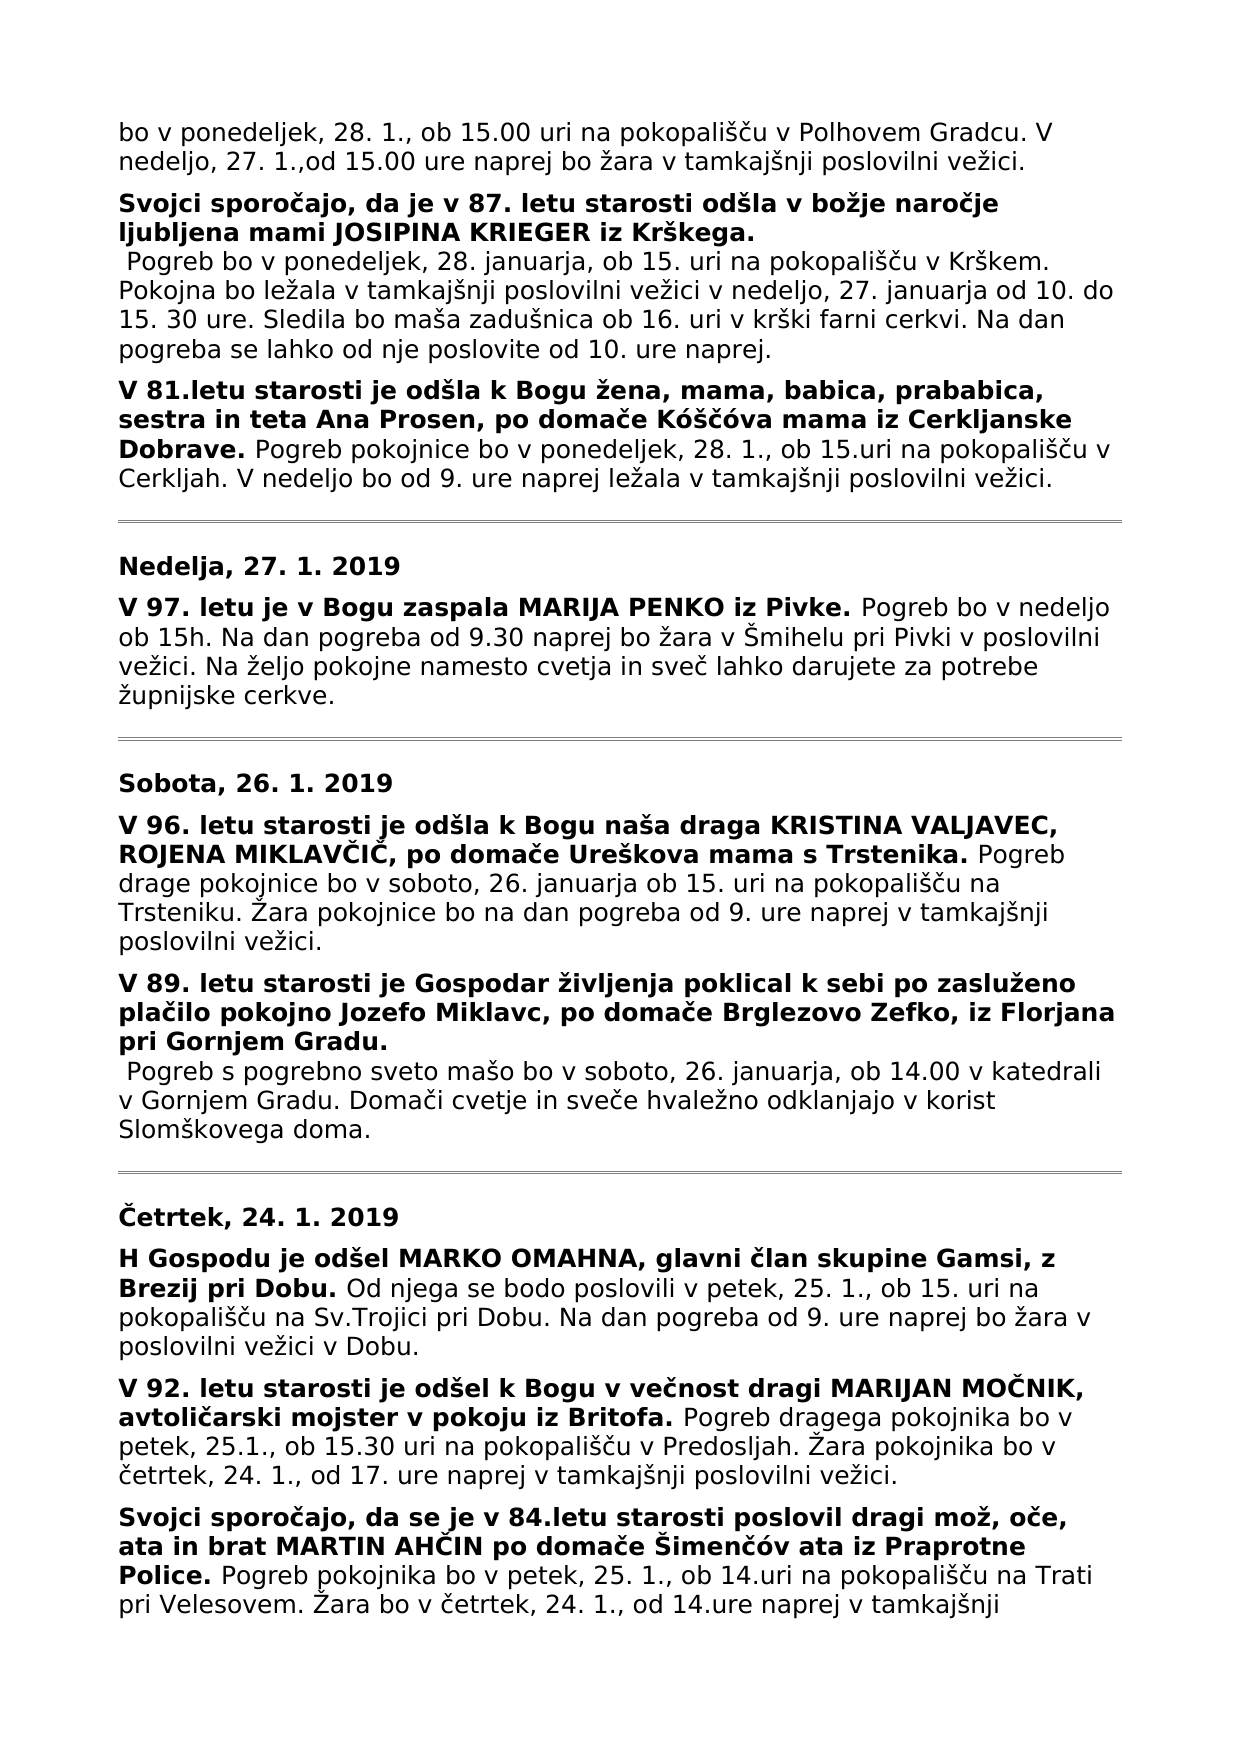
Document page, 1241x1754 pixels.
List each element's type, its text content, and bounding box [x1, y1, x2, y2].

text V 92. letu starosti je odšel k Bogu v večnost dragi MARIJAN MOČNIK, avtoličarski mojster v pokoju iz Britofa. Pogreb dragega pokojnika bo v petek, 25.1., ob 15.30 uri na pokopališču v Predosljah. Žara pokojnika bo v četrtek, 24. 1., od 17. ure naprej v tamkajšnji poslovilni vežici. [118, 1374, 1122, 1491]
text V 96. letu starosti je odšla k Bogu naša draga KRISTINA VALJAVEC, ROJENA MIKLAVČIČ, po domače Ureškova mama s Trstenika. Pogreb drage pokojnice bo v soboto, 26. januarja ob 15. uri na pokopališču na Trsteniku. Žara pokojnice bo na dan pogreba od 9. ure naprej v tamkajšnji poslovilni vežici. [118, 811, 1122, 957]
text H Gospodu je odšel MARKO OMAHNA, glavni član skupine Gamsi, z Brezij pri Dobu. Od njega se bodo poslovili v petek, 25. 1., ob 15. uri na pokopališču na Sv.Trojici pri Dobu. Na dan pogreba od 9. ure naprej bo žara v poslovilni vežici v Dobu. [118, 1245, 1122, 1361]
text Sobota, 26. 1. 2019 [118, 769, 1122, 798]
text Nedelja, 27. 1. 2019 [118, 552, 1122, 581]
text Četrtek, 24. 1. 2019 [118, 1203, 1122, 1232]
text V 89. letu starosti je Gospodar življenja poklical k sebi po zasluženo plačilo pokojno Jozefo Miklavc, po domače Brglezovo Zefko, iz Florjana pri Gornjem Gradu. Pogreb s pogrebno sveto mašo bo v soboto, 26. januarja, ob 14.00 v katedrali v Gornjem Gradu. Domači cvetje in sveče hvaležno odklanjajo v korist Slomškovega doma. [118, 969, 1122, 1144]
text V 97. letu je v Bogu zaspala MARIJA PENKO iz Pivke. Pogreb bo v nedeljo ob 15h. Na dan pogreba od 9.30 naprej bo žara v Šmihelu pri Pivki v poslovilni vežici. Na željo pokojne namesto cvetja in sveč lahko darujete za potrebe župnijske cerkve. [118, 594, 1122, 710]
text Svojci sporočajo, da se je v 84.letu starosti poslovil dragi mož, oče, ata in brat MARTIN AHČIN po domače Šimenčóv ata iz Praprotne Police. Pogreb pokojnika bo v petek, 25. 1., ob 14.uri na pokopališču na Trati pri Velesovem. Žara bo v četrtek, 24. 1., od 14.ure naprej v tamkajšnji [118, 1503, 1122, 1620]
text V 81.letu starosti je odšla k Bogu žena, mama, babica, prababica, sestra in teta Ana Prosen, po domače Kóščóva mama iz Cerkljanske Dobrave. Pogreb pokojnice bo v ponedeljek, 28. 1., ob 15.uri na pokopališču v Cerkljah. V nedeljo bo od 9. ure naprej ležala v tamkajšnji poslovilni vežici. [118, 376, 1122, 493]
text bo v ponedeljek, 28. 1., ob 15.00 uri na pokopališču v Polhovem Gradcu. V nedeljo, 27. 1.,od 15.00 ure naprej bo žara v tamkajšnji poslovilni vežici. [118, 118, 1122, 176]
text Svojci sporočajo, da je v 87. letu starosti odšla v božje naročje ljubljena mami JOSIPINA KRIEGER iz Krškega. Pogreb bo v ponedeljek, 28. januarja, ob 15. uri na pokopališču v Krškem. Pokojna bo ležala v tamkajšnji poslovilni vežici v nedeljo, 27. januarja od 10. do 15. 30 ure. Sledila bo maša zadušnica ob 16. uri v krški farni cerkvi. Na dan pogreba se lahko od nje poslovite od 10. ure naprej. [118, 189, 1122, 364]
